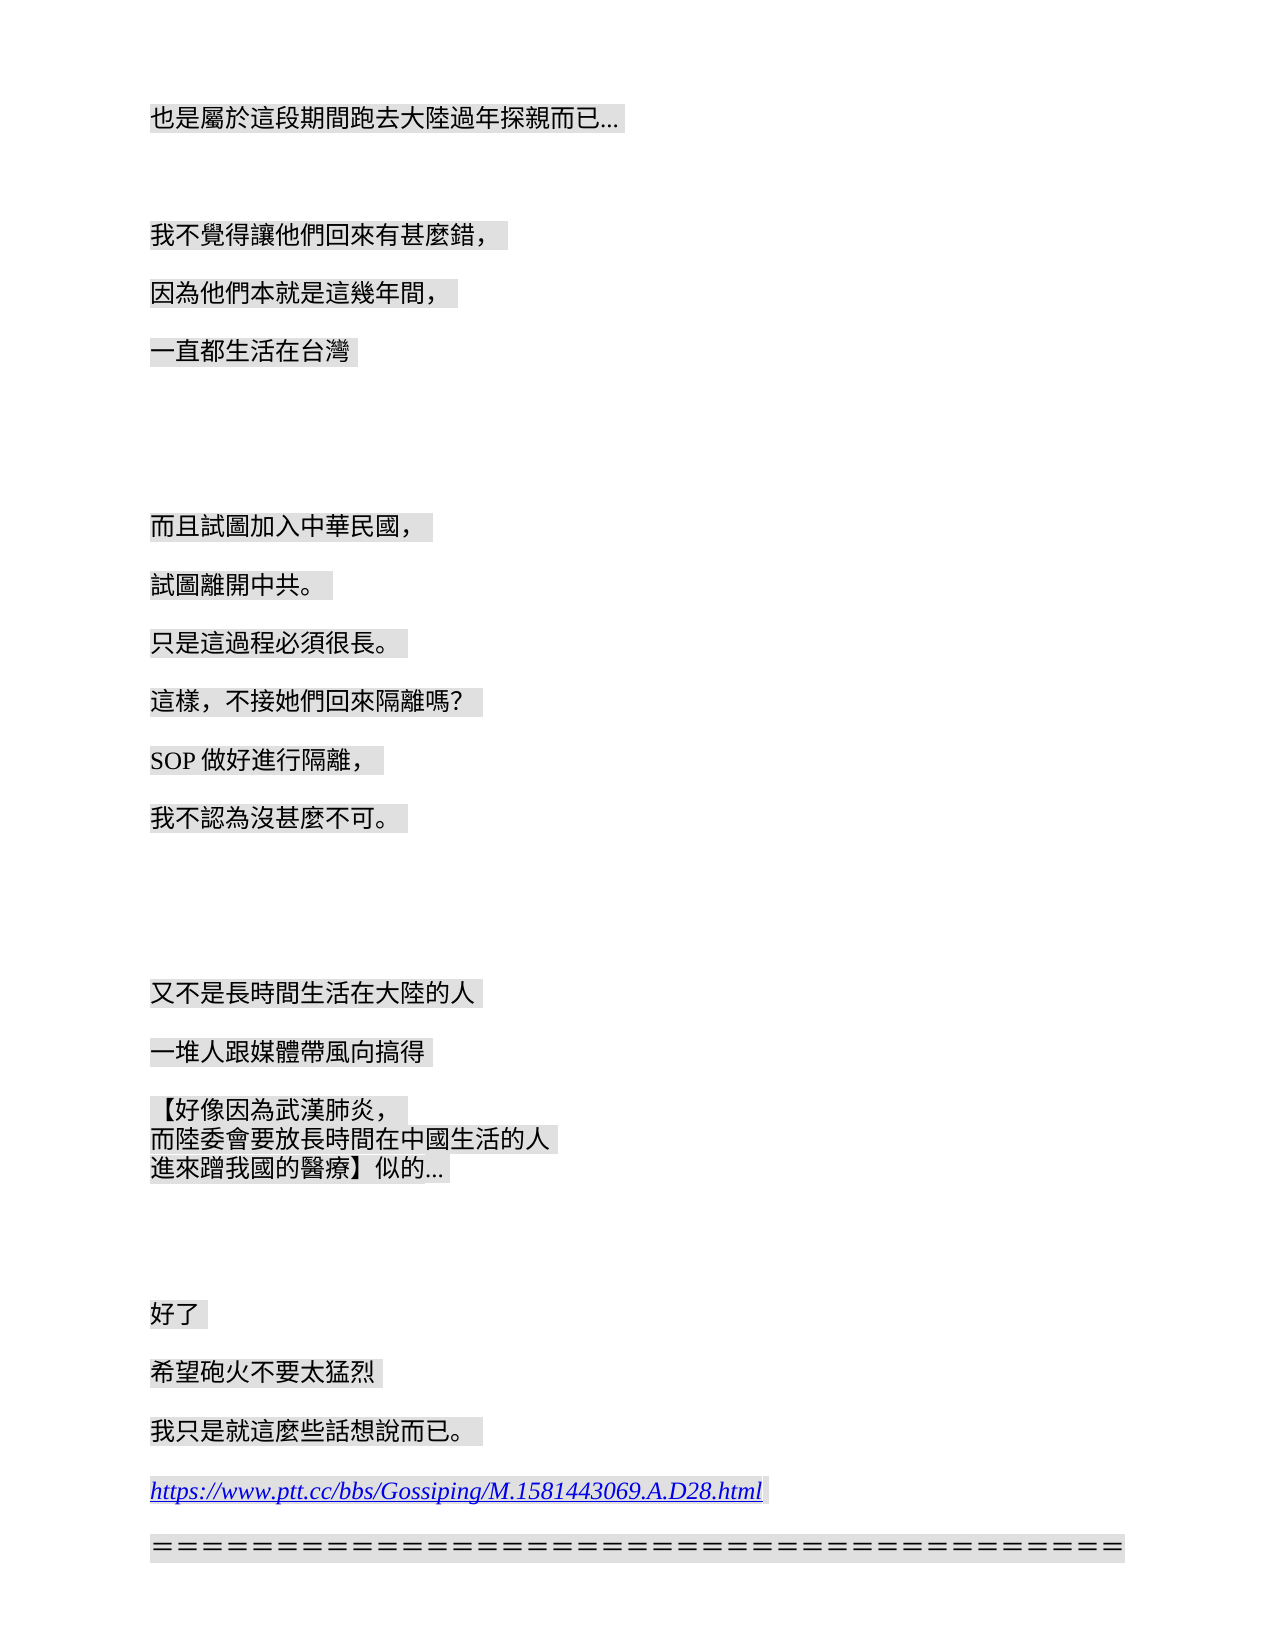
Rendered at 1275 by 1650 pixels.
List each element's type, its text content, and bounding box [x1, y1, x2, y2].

text 也是屬於這段期間跑去大陸過年探親而已... 我不覺得讓他們回來有甚麼錯， 因為他們本就是這幾年間， 一直都生活在台灣 而且試圖加入中華民國， 試圖離開中共。 只是這過程必須很長。 這樣，不接她們回來隔離嗎？ SOP做好進行隔離， 我不認為沒甚麼不可。 又不是長時間生活在大陸的人 一堆人跟媒體帶風向搞得 【好像因為武漢肺炎， 而陸委會要放長時間在中國生活的人 進來蹭我國的醫療】似的... 好了 希望砲火不要太猛烈 我只是就這麼些話想說而已。 https://www.ptt.cc/bbs/Gossiping/M.1581443069.A.D28.html ＝＝＝＝＝＝＝＝＝＝＝＝＝＝＝＝＝＝＝＝＝＝＝＝＝＝＝＝＝＝＝＝＝＝＝＝＝＝＝ [150, 75, 1125, 1563]
